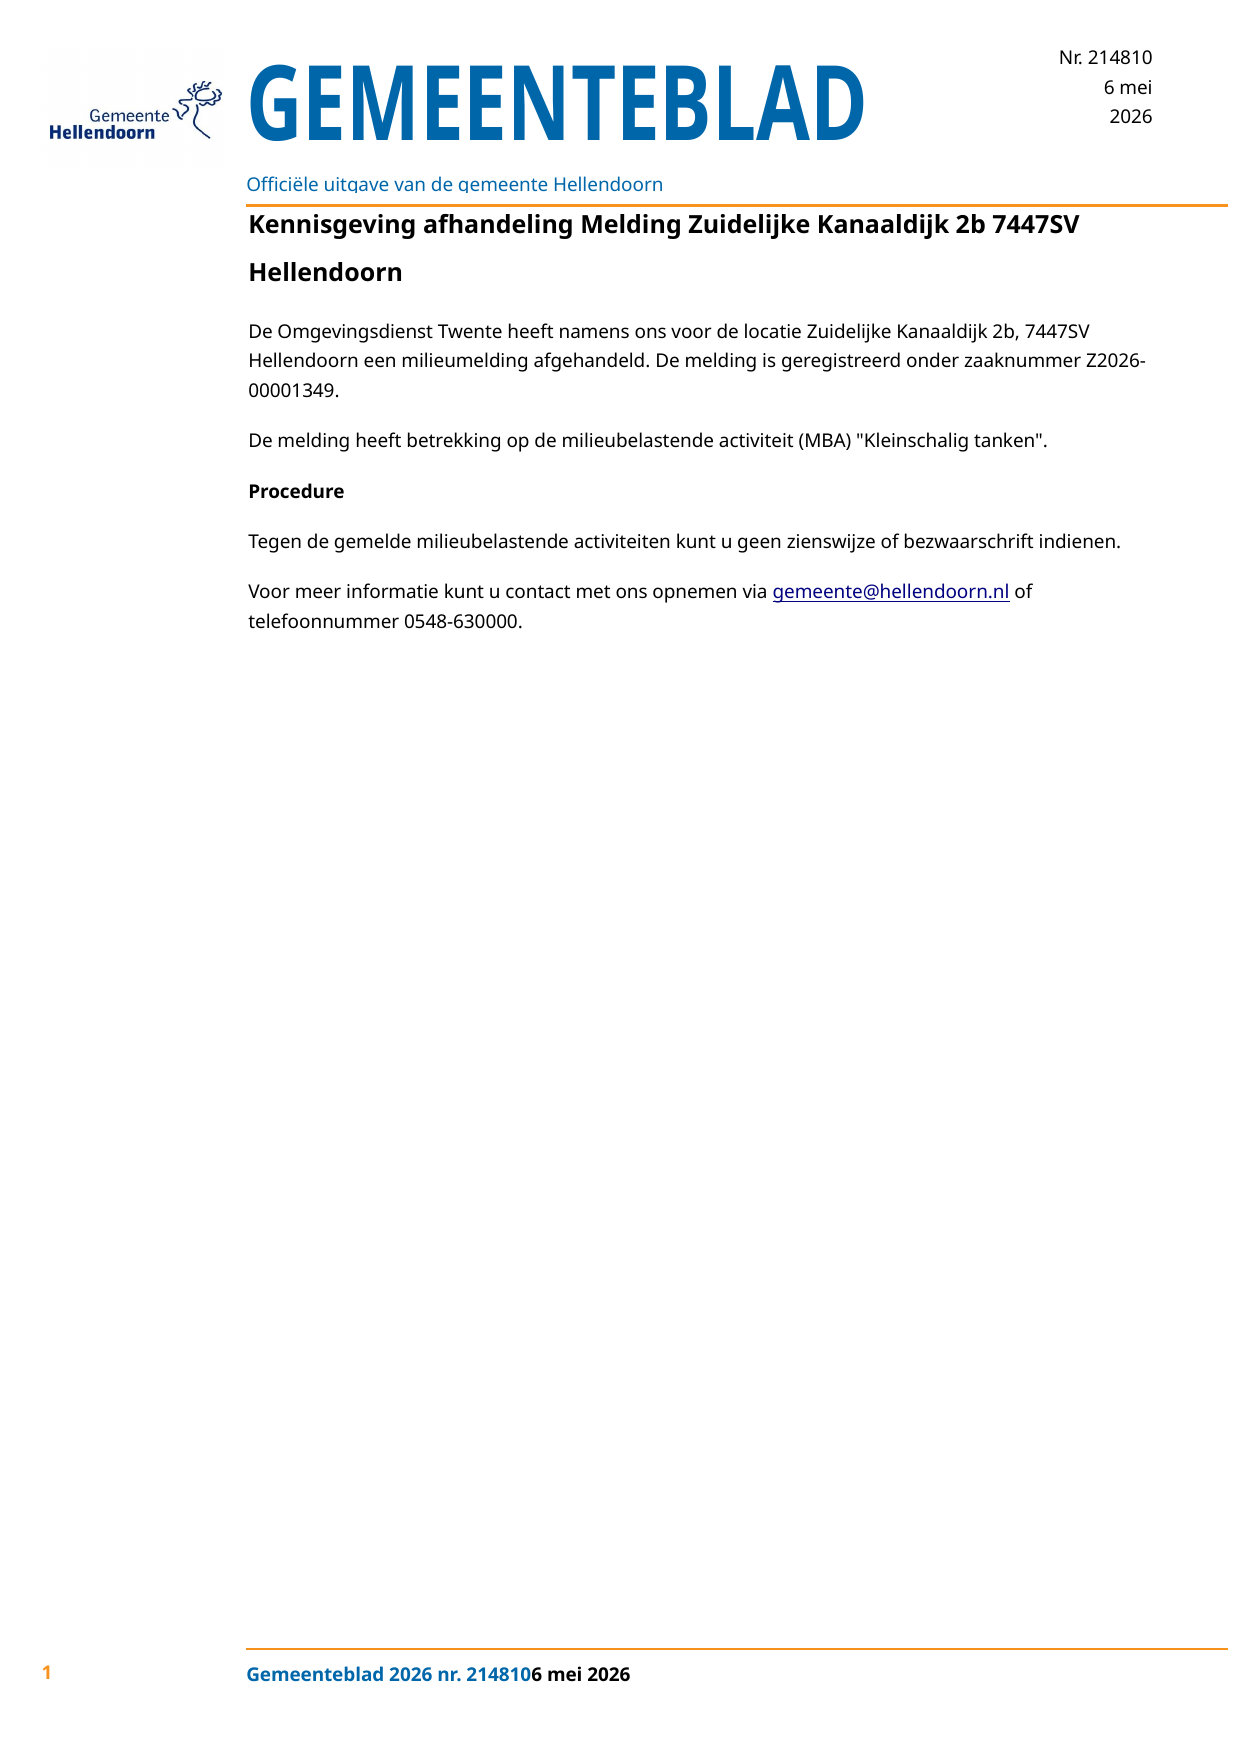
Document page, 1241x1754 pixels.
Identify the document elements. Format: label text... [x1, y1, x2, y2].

text De Omgevingsdienst Twente heeft namens ons voor de locatie Zuidelijke Kanaaldijk 2b, 7447SV Hellendoorn een milieumelding afgehandeld. De melding is geregistreerd onder zaaknummer Z2026-00001349. [248, 318, 1152, 403]
text De melding heeft betrekking op de milieubelastende activiteit (MBA) "Kleinschalig tanken". [248, 427, 1152, 453]
picture [41, 47, 231, 172]
text Voor meer informatie kunt u contact met ons opnemen via gemeente@hellendoorn.nl of telefoonnummer 0548-630000. [248, 579, 1152, 634]
text Kennisgeving afhandeling Melding Zuidelijke Kanaaldijk 2b 7447SV Hellendoorn [248, 207, 1152, 288]
text Tegen de gemelde milieubelastende activiteiten kunt u geen zienswijze of bezwaarschrift indienen. [248, 528, 1152, 554]
text Procedure [248, 478, 1152, 504]
